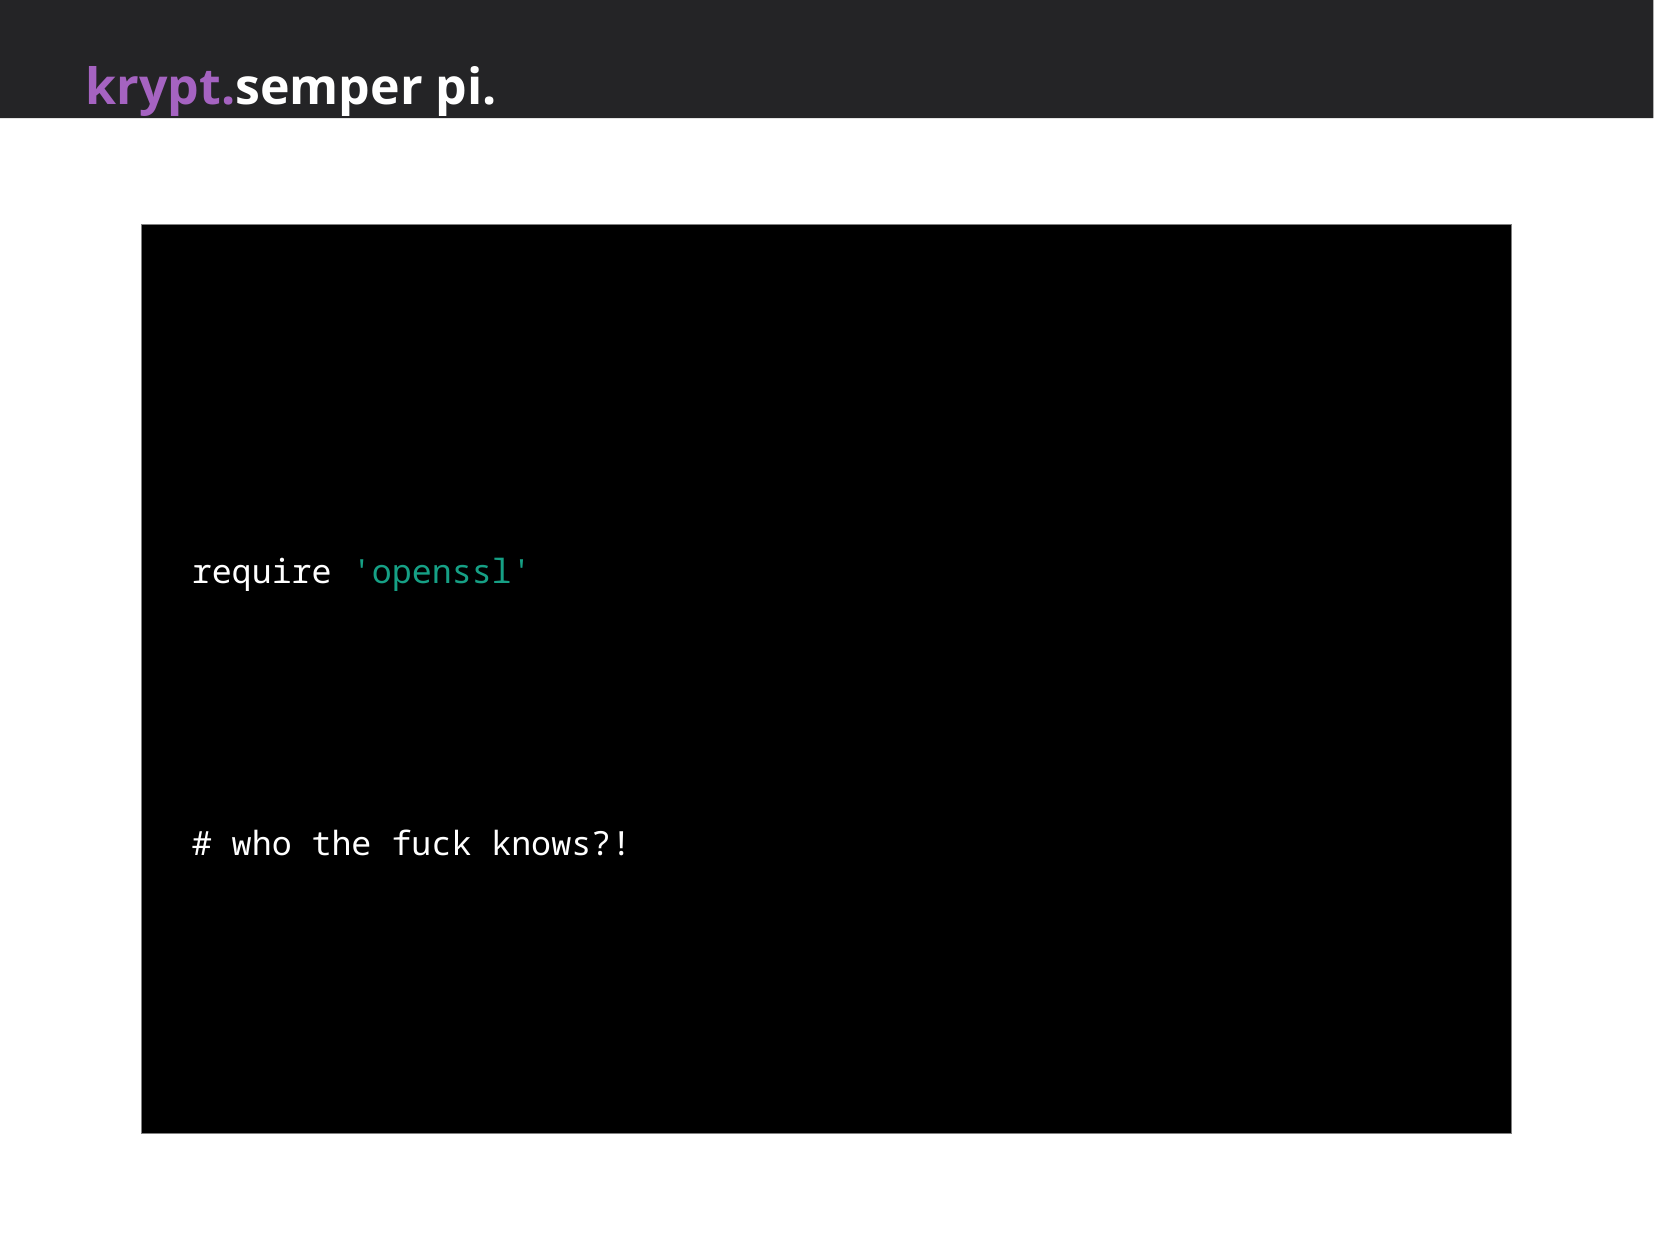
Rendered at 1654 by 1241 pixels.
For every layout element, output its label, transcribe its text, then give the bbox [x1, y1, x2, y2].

text_box krypt.semper pi. [70, 43, 544, 119]
text_box [0, 0, 1654, 119]
text_box [141, 224, 1512, 1134]
text_box require 'openssl' # who the fuck knows?! [177, 224, 1512, 817]
